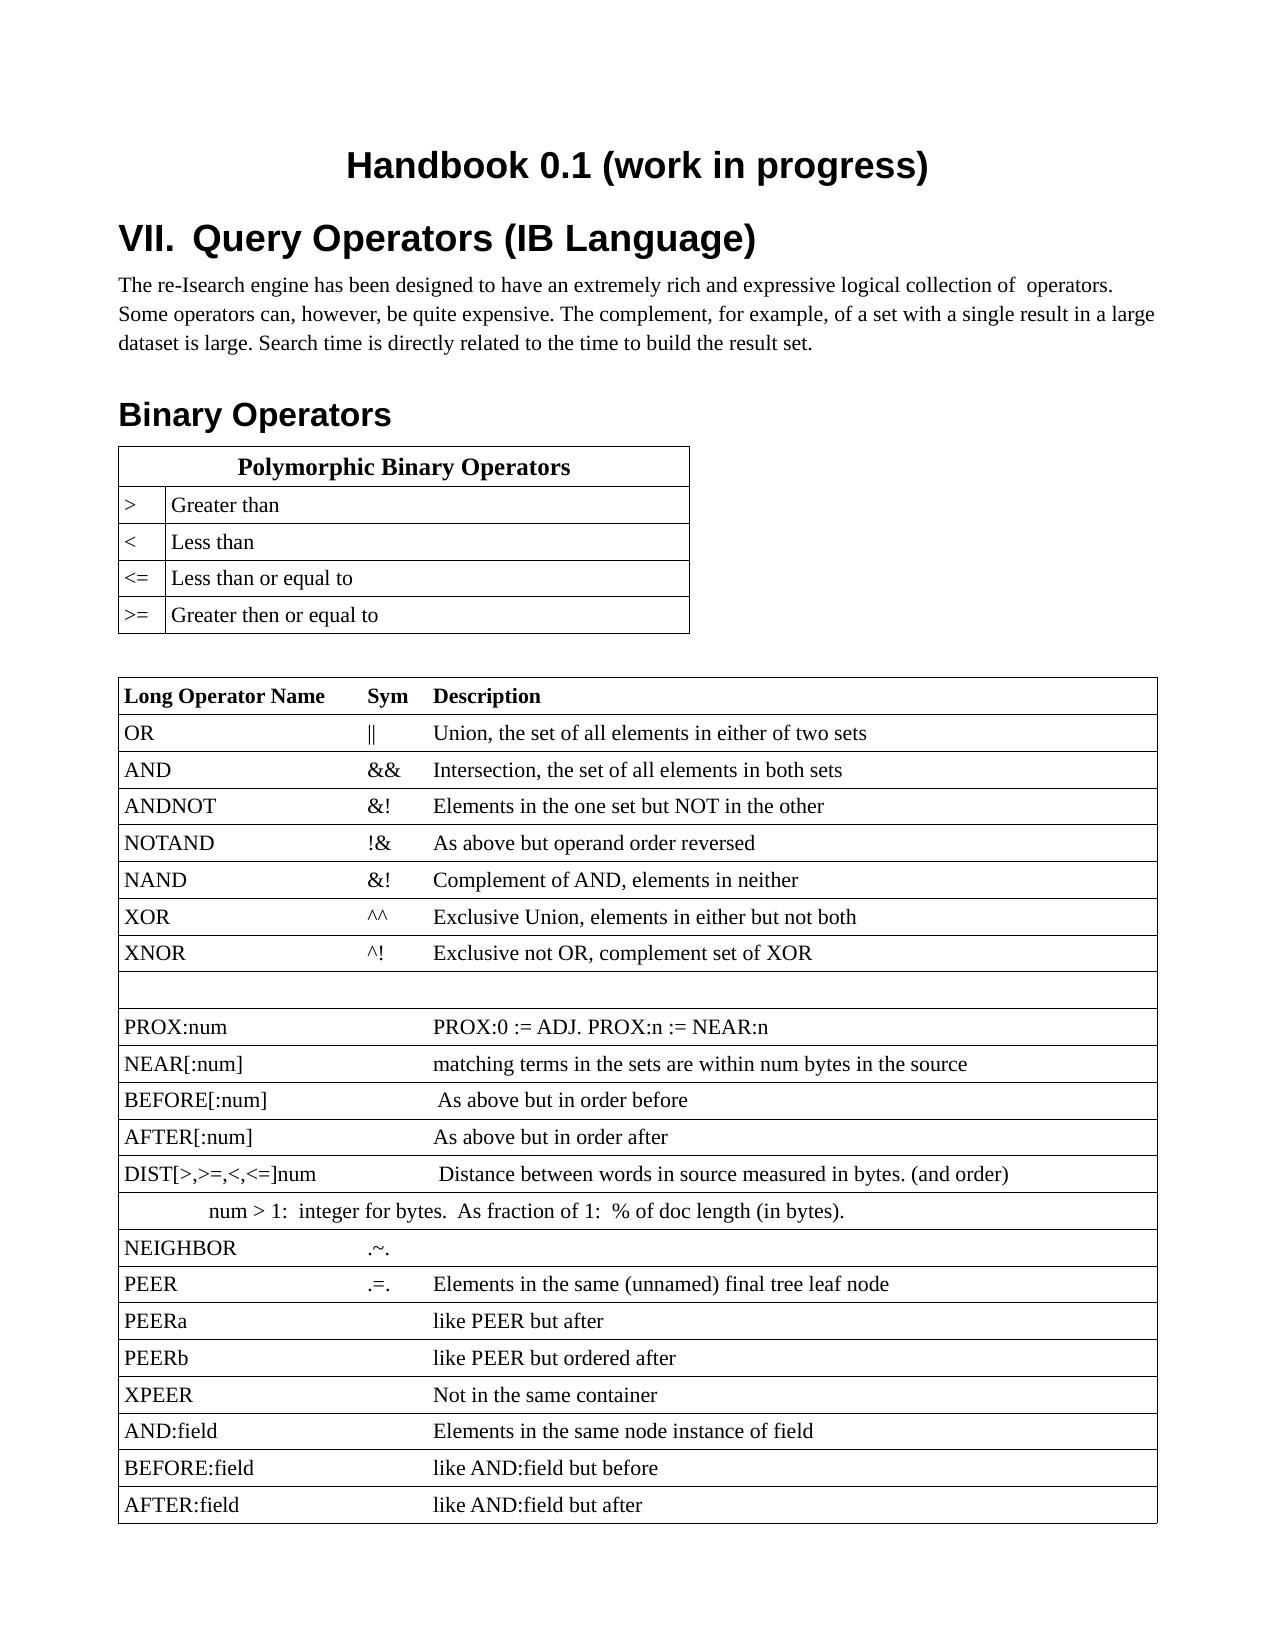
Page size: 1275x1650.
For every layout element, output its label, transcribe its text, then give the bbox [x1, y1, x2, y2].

table_cell ANDNOT [119, 789, 361, 824]
table_cell Not in the same container [427, 1377, 1157, 1413]
table_cell &! [361, 862, 427, 898]
table_cell like AND:field but after [427, 1487, 1157, 1523]
table_cell .=. [361, 1267, 427, 1302]
table_cell AFTER:field [119, 1487, 361, 1523]
table_cell AND:field [119, 1414, 361, 1449]
table_cell Elements in the same (unnamed) final tree leaf node [427, 1267, 1157, 1302]
table_cell Complement of AND, elements in neither [427, 862, 1157, 898]
table_header Long Operator Name [119, 678, 361, 714]
table_cell like PEER but after [427, 1303, 1157, 1339]
table_cell PEERa [119, 1303, 361, 1339]
table_cell AFTER[:num] [119, 1120, 361, 1155]
table_cell [361, 1377, 427, 1413]
table_cell OR [119, 715, 361, 751]
table_cell [361, 1120, 427, 1155]
table_cell [361, 1303, 427, 1339]
table_cell &! [361, 789, 427, 824]
table_cell Distance between words in source measured in bytes. (and order) [427, 1156, 1157, 1192]
table_cell [361, 1009, 427, 1045]
table_cell As above but in order after [427, 1120, 1157, 1155]
table_cell [361, 1414, 427, 1449]
table_cell like AND:field but before [427, 1450, 1157, 1486]
subtitle Query Operators (IB Language) [118, 216, 1157, 259]
table_cell .~. [361, 1230, 427, 1266]
table_cell As above but operand order reversed [427, 825, 1157, 861]
table_cell [361, 1450, 427, 1486]
table_cell [361, 972, 427, 1008]
table_cell [427, 1230, 1157, 1266]
table_cell As above but in order before [427, 1083, 1157, 1118]
table_cell < [119, 524, 165, 559]
table_cell BEFORE:field [119, 1450, 361, 1486]
table_cell Greater then or equal to [166, 597, 689, 633]
subtitle Binary Operators [118, 394, 1157, 433]
table_cell Elements in the same node instance of field [427, 1414, 1157, 1449]
table_cell !& [361, 825, 427, 861]
table_cell [361, 1487, 427, 1523]
table_cell ^! [361, 936, 427, 971]
table_header Sym [361, 678, 427, 714]
table_cell NOTAND [119, 825, 361, 861]
table_cell Exclusive not OR, complement set of XOR [427, 936, 1157, 971]
table_cell [361, 1340, 427, 1376]
table_cell BEFORE[:num] [119, 1083, 361, 1118]
table_cell num > 1: integer for bytes. As fraction of 1: % of doc length (in bytes). [119, 1193, 936, 1229]
table_cell NEAR[:num] [119, 1046, 361, 1082]
table_cell ^^ [361, 899, 427, 934]
table_cell >= [119, 597, 165, 633]
table_cell XOR [119, 899, 361, 934]
table_cell || [361, 715, 427, 751]
table_cell Union, the set of all elements in either of two sets [427, 715, 1157, 751]
table_cell <= [119, 561, 165, 596]
table_cell NAND [119, 862, 361, 898]
table_cell NEIGHBOR [119, 1230, 361, 1266]
table_cell XPEER [119, 1377, 361, 1413]
table_cell PEER [119, 1267, 361, 1302]
table_cell PROX:0 := ADJ. PROX:n := NEAR:n [427, 1009, 1157, 1045]
table_cell [361, 1156, 427, 1192]
table_header Description [427, 678, 1157, 714]
text The re-Isearch engine has been designed to have an extremely rich and expressive logical collection of operators. Some operators can, however, be quite expensive. The complement, for example, of a set with a single result in a large dataset is large. Search time is directly related to the time to build the result set. [118, 272, 1157, 355]
table_cell Greater than [166, 487, 689, 523]
table_cell && [361, 752, 427, 787]
table_cell Exclusive Union, elements in either but not both [427, 899, 1157, 934]
table_header Polymorphic Binary Operators [119, 447, 689, 486]
table_cell Elements in the one set but NOT in the other [427, 789, 1157, 824]
table_cell > [119, 487, 165, 523]
table_cell [936, 1193, 1157, 1229]
table_cell [427, 972, 1157, 1008]
table_cell [361, 1083, 427, 1118]
table_cell Intersection, the set of all elements in both sets [427, 752, 1157, 787]
table_cell like PEER but ordered after [427, 1340, 1157, 1376]
table_cell matching terms in the sets are within num bytes in the source [427, 1046, 1157, 1082]
table_cell [119, 972, 361, 1008]
table_cell AND [119, 752, 361, 787]
table_cell DIST[>,>=,<,<=]num [119, 1156, 361, 1192]
table_cell XNOR [119, 936, 361, 971]
table_cell PEERb [119, 1340, 361, 1376]
table_cell Less than or equal to [166, 561, 689, 596]
table_cell Less than [166, 524, 689, 559]
table_cell PROX:num [119, 1009, 361, 1045]
table_cell [361, 1046, 427, 1082]
